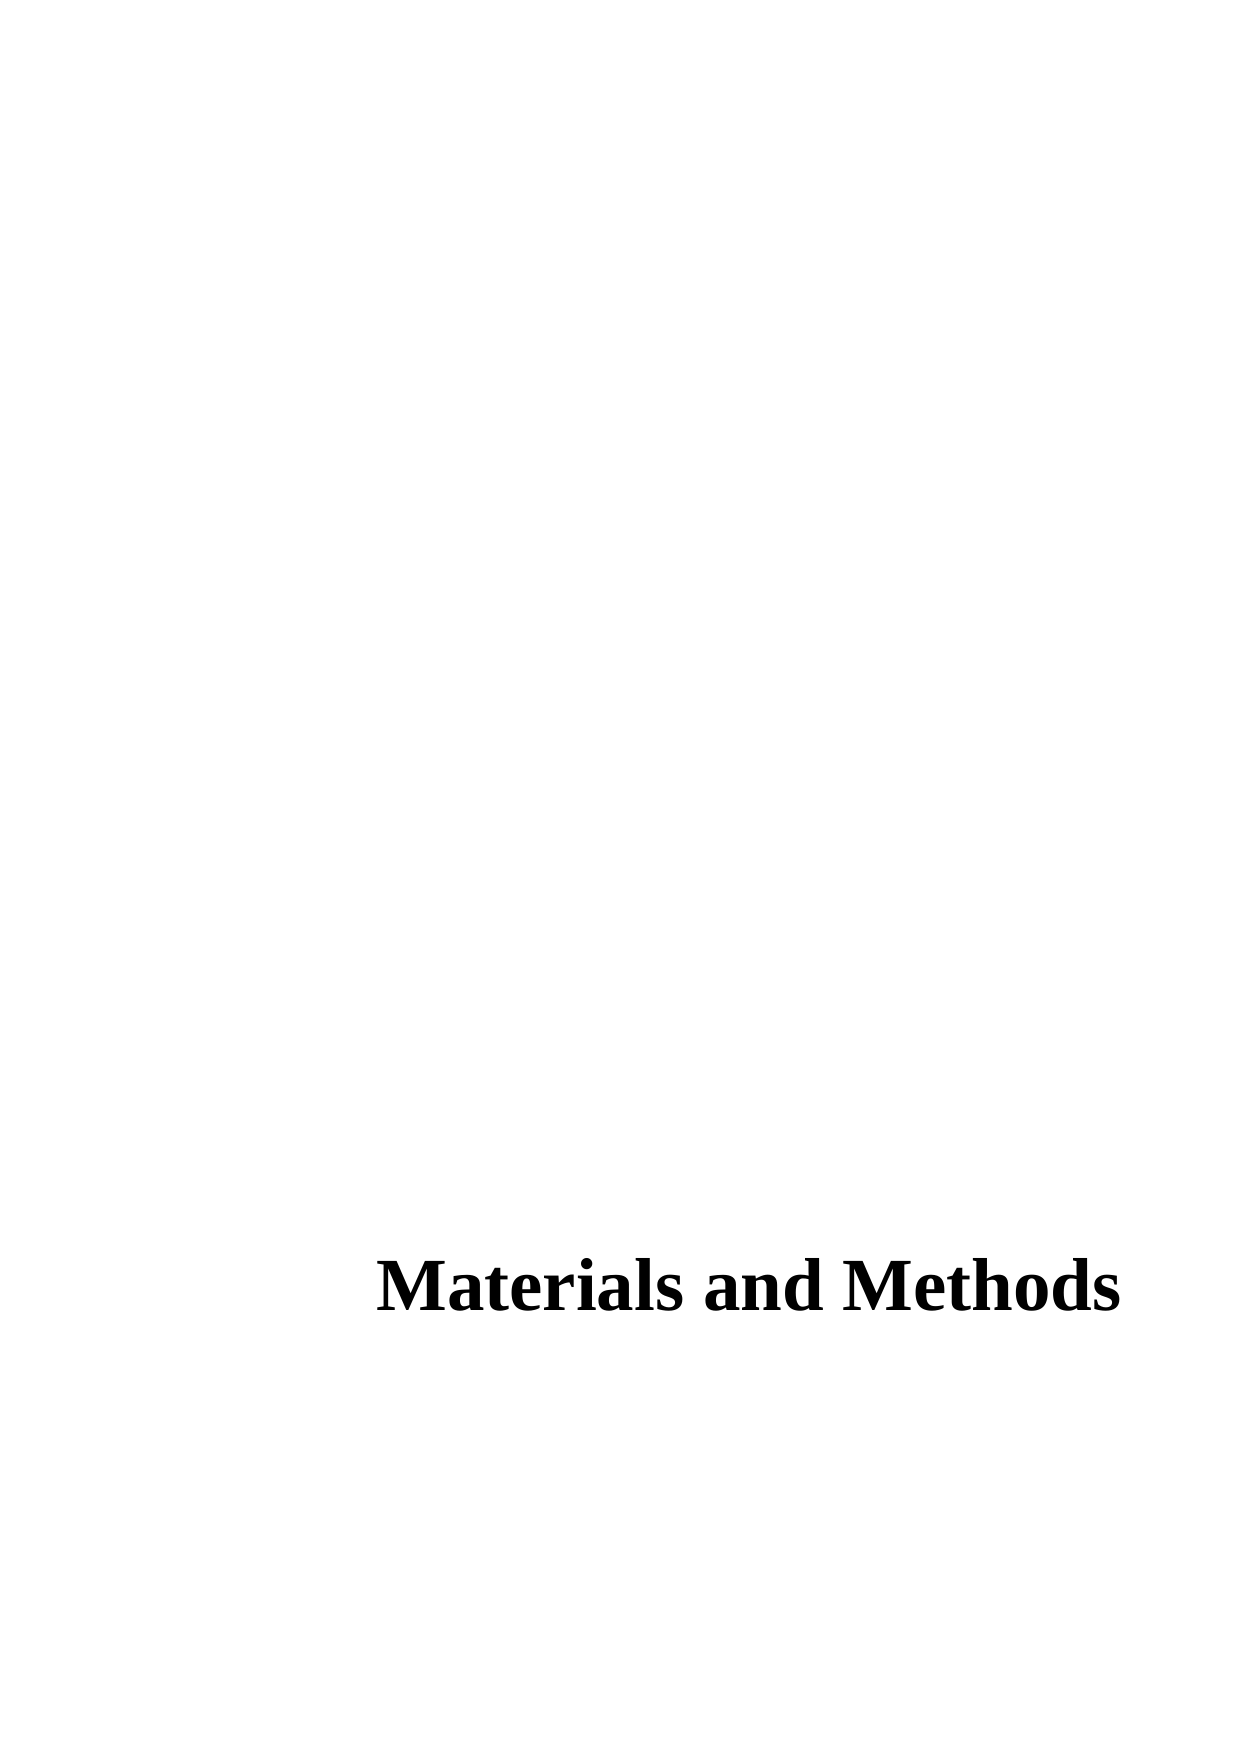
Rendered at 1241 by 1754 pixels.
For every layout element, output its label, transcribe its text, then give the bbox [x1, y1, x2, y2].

subtitle Materials and Methods [118, 1240, 1122, 1326]
